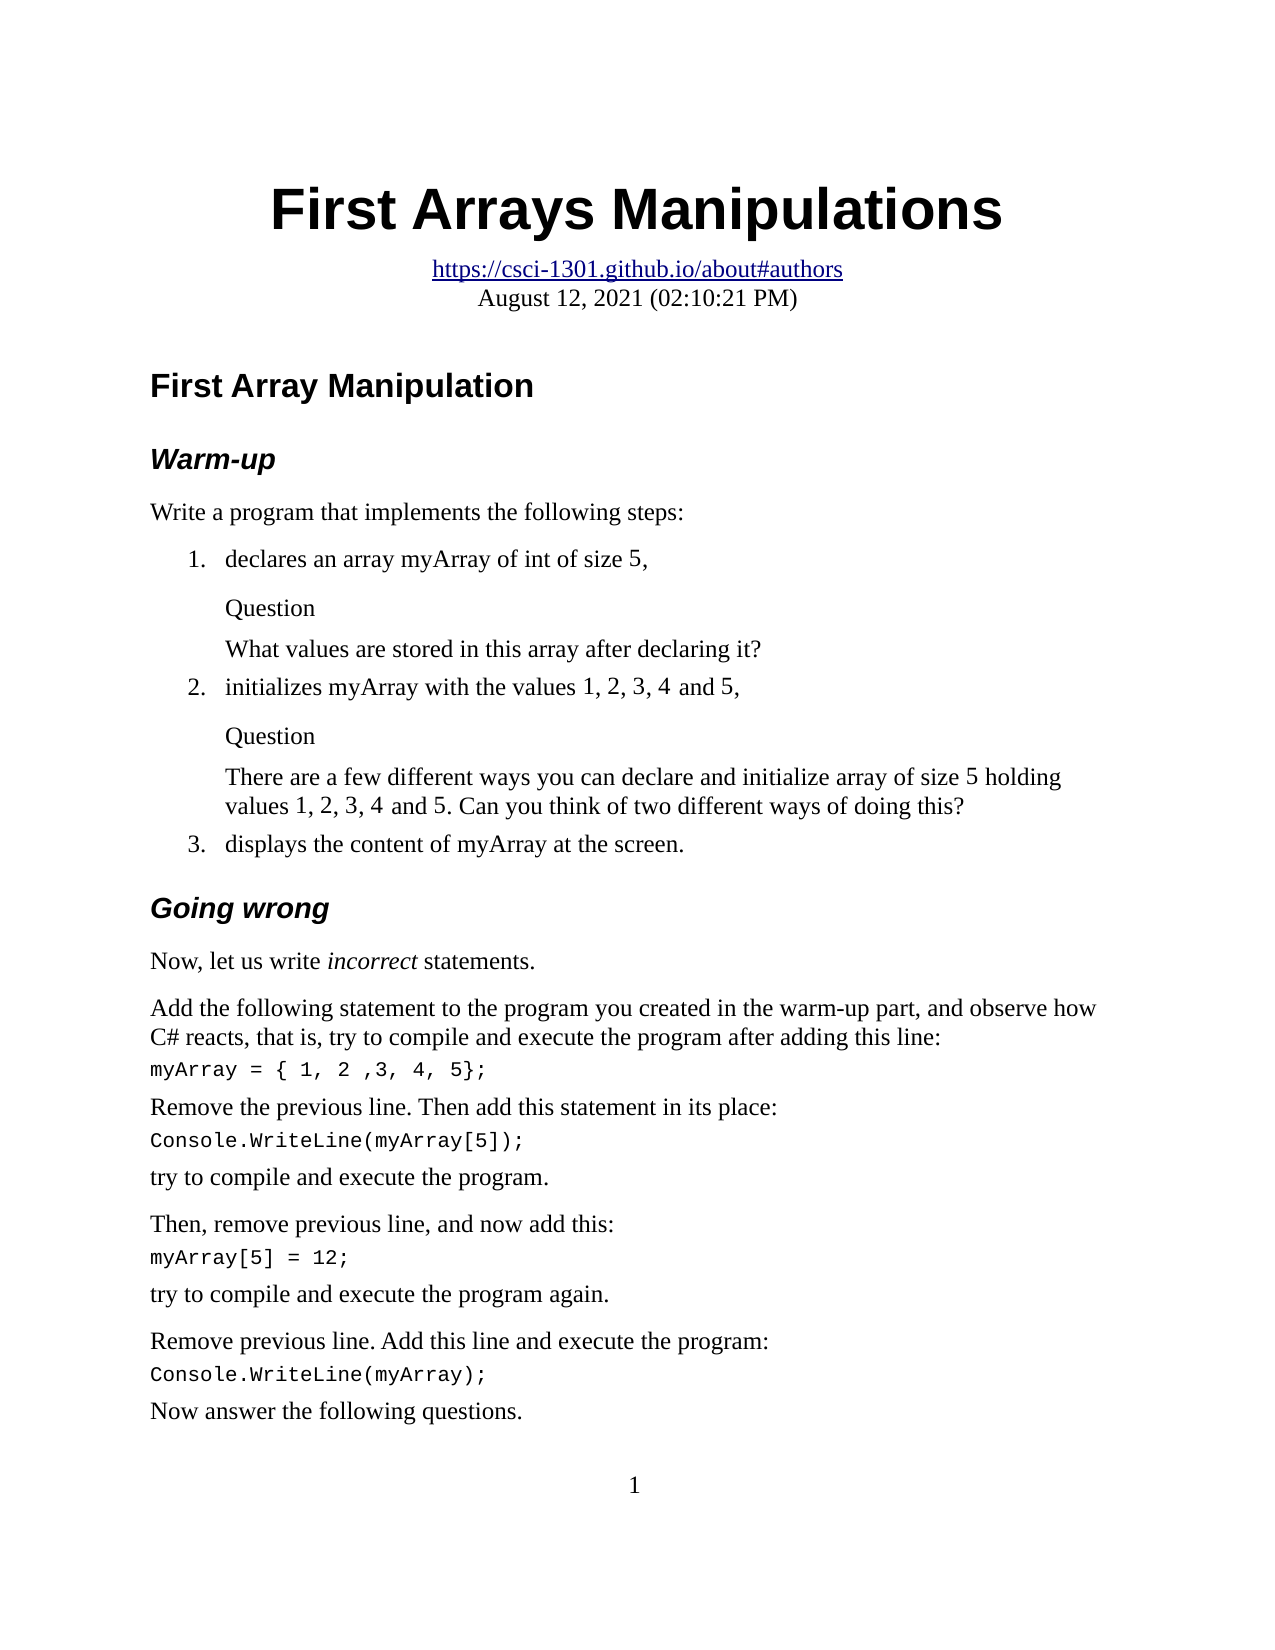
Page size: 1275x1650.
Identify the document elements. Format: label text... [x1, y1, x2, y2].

text Remove previous line. Add this line and execute the program: [150, 1326, 1125, 1355]
text Console.WriteLine(myArray); [150, 1364, 1125, 1387]
text try to compile and execute the program. [150, 1162, 1125, 1191]
text Now answer the following questions. [150, 1396, 1125, 1425]
text try to compile and execute the program again. [150, 1279, 1125, 1308]
list initializes myArray with the values , , , and , [187, 672, 1125, 701]
text Write a program that implements the following steps: [150, 497, 1125, 526]
text Now, let us write incorrect statements. [150, 946, 1125, 975]
subtitle Warm-up [150, 442, 1125, 476]
list Question [187, 721, 1125, 750]
list displays the content of myArray at the screen. [187, 829, 1125, 857]
text Then, remove previous line, and now add this: [150, 1209, 1125, 1238]
subtitle Going wrong [150, 891, 1125, 925]
list Question [187, 593, 1125, 622]
title First Arrays Manipulations [150, 175, 1125, 242]
text myArray = { 1, 2 ,3, 4, 5}; [150, 1059, 1125, 1083]
list What values are stored in this array after declaring it? [187, 634, 1125, 663]
text Add the following statement to the program you created in the warm-up part, and observe how C# reacts, that is, try to compile and execute the program after adding this line: [150, 993, 1125, 1051]
list There are a few different ways you can declare and initialize array of size holding values , , , and . Can you think of two different ways of doing this? [187, 762, 1125, 820]
text Console.WriteLine(myArray[5]); [150, 1130, 1125, 1153]
list declares an array myArray of int of size , [187, 544, 1125, 572]
text August 12, 2021 (02:10:21 PM) [150, 283, 1125, 312]
text Remove the previous line. Then add this statement in its place: [150, 1092, 1125, 1121]
text https://csci-1301.github.io/about#authors [150, 254, 1125, 283]
subtitle First Array Manipulation [150, 366, 1125, 404]
text myArray[5] = 12; [150, 1247, 1125, 1270]
